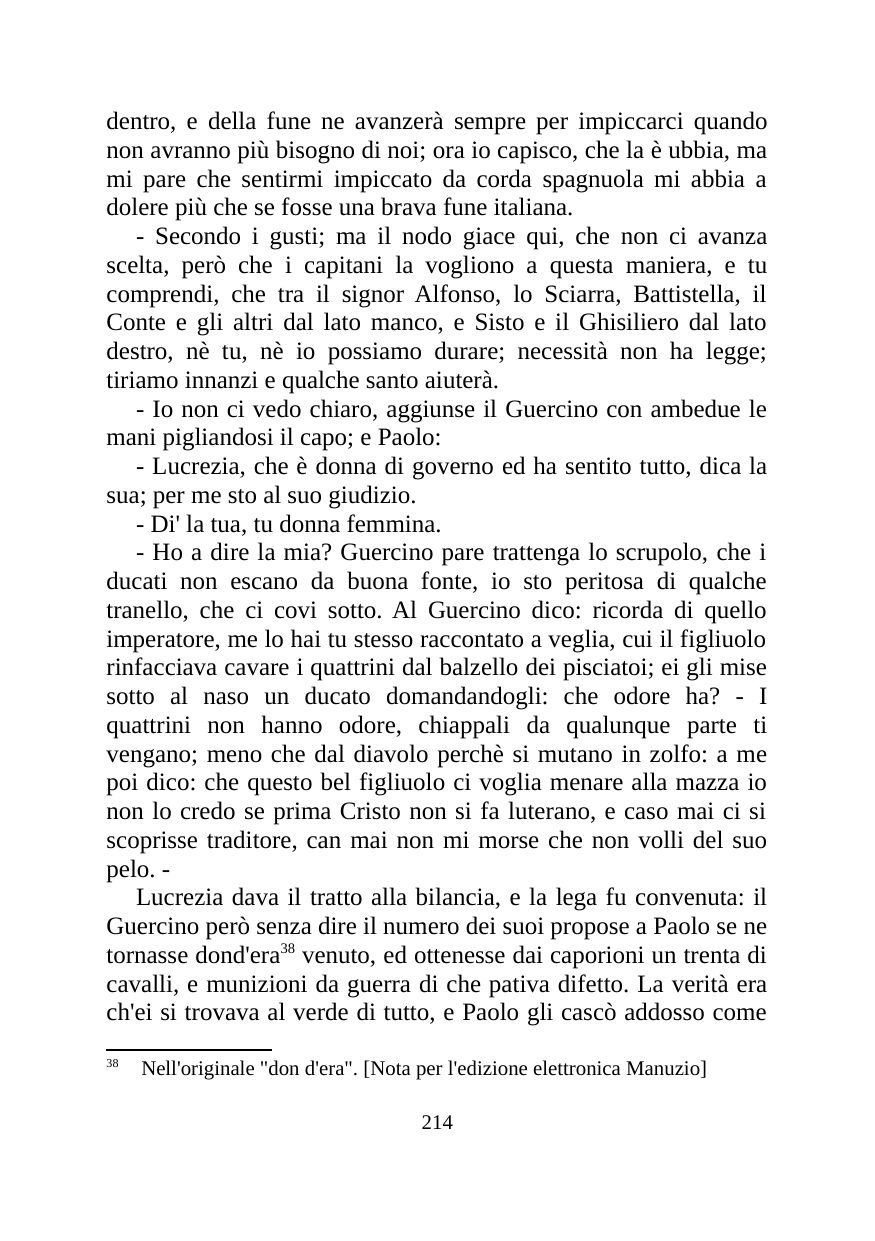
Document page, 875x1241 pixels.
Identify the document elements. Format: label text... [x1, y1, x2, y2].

text - Di' la tua, tu donna femmina. [106, 509, 768, 537]
text - Ho a dire la mia? Guercino pare trattenga lo scrupolo, che i ducati non escano da buona fonte, io sto peritosa di qualche tranello, che ci covi sotto. Al Guercino dico: ricorda di quello imperatore, me lo hai tu stesso raccontato a veglia, cui il figliuolo rinfacciava cavare i quattrini dal balzello dei pisciatoi; ei gli mise sotto al naso un ducato domandandogli: che odore ha? - I quattrini non hanno odore, chiappali da qualunque parte ti vengano; meno che dal diavolo perchè si mutano in zolfo: a me poi dico: che questo bel figliuolo ci voglia menare alla mazza io non lo credo se prima Cristo non si fa luterano, e caso mai ci si scoprisse traditore, can mai non mi morse che non volli del suo pelo. - [106, 537, 768, 882]
text dentro, e della fune ne avanzerà sempre per impiccarci quando non avranno più bisogno di noi; ora io capisco, che la è ubbia, ma mi pare che sentirmi impiccato da corda spagnuola mi abbia a dolere più che se fosse una brava fune italiana. [106, 106, 768, 221]
text - Secondo i gusti; ma il nodo giace qui, che non ci avanza scelta, però che i capitani la vogliono a questa maniera, e tu comprendi, che tra il signor Alfonso, lo Sciarra, Battistella, il Conte e gli altri dal lato manco, e Sisto e il Ghisiliero dal lato destro, nè tu, nè io possiamo durare; necessità non ha legge; tiriamo innanzi e qualche santo aiuterà. [106, 221, 768, 394]
text - Io non ci vedo chiaro, aggiunse il Guercino con ambedue le mani pigliandosi il capo; e Paolo: [106, 394, 768, 451]
text Nell'originale "don d'era". [Nota per l'edizione elettronica Manuzio] [106, 1056, 768, 1080]
text - Lucrezia, che è donna di governo ed ha sentito tutto, dica la sua; per me sto al suo giudizio. [106, 451, 768, 509]
text Lucrezia dava il tratto alla bilancia, e la lega fu convenuta: il Guercino però senza dire il numero dei suoi propose a Paolo se ne tornasse dond'era venuto, ed ottenesse dai caporioni un trenta di cavalli, e munizioni da guerra di che pativa difetto. La verità era ch'ei si trovava al verde di tutto, e Paolo gli cascò addosso come [106, 882, 768, 1026]
